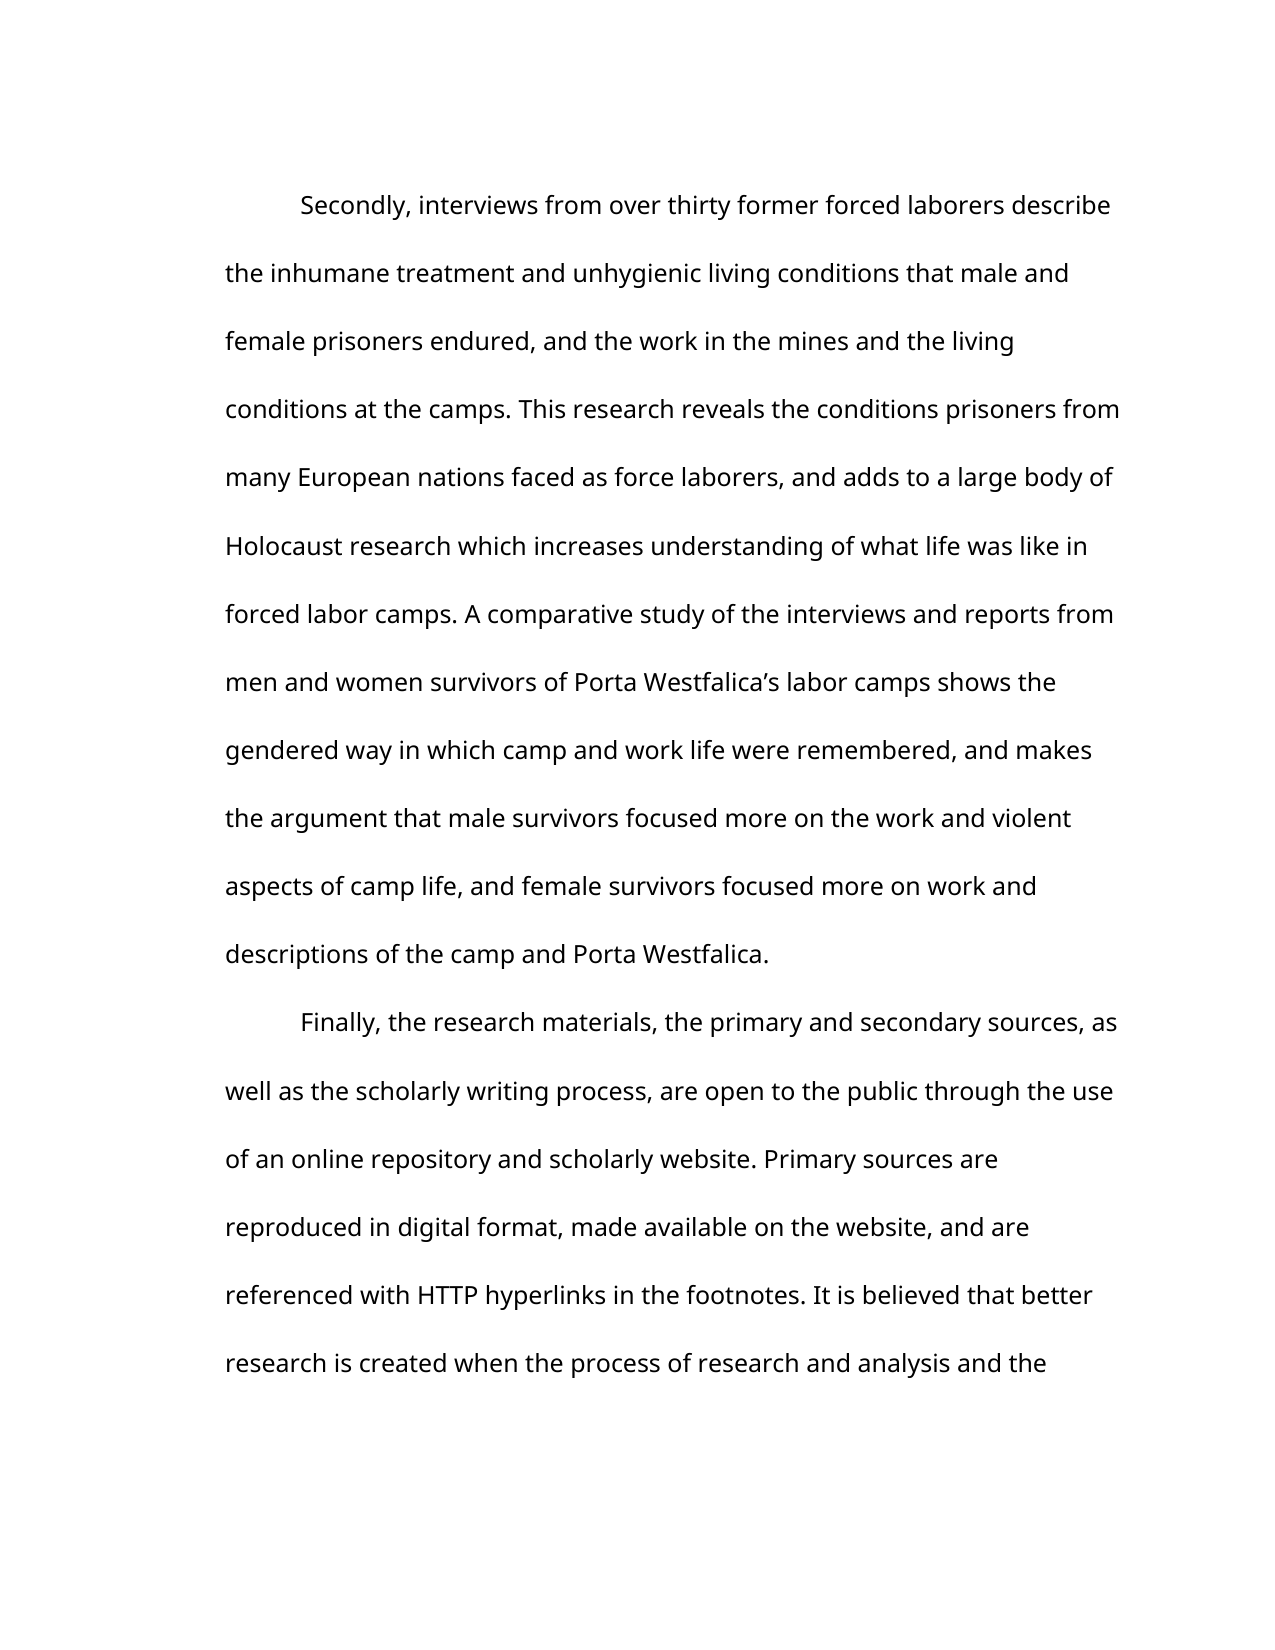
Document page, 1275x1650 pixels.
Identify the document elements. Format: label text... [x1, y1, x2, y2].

text Finally, the research materials, the primary and secondary sources, as well as the scholarly writing process, are open to the public through the use of an online repository and scholarly website. Primary sources are reproduced in digital format, made available on the website, and are referenced with HTTP hyperlinks in the footnotes. It is believed that better research is created when the process of research and analysis and the [225, 1005, 1125, 1380]
text Secondly, interviews from over thirty former forced laborers describe the inhumane treatment and unhygienic living conditions that male and female prisoners endured, and the work in the mines and the living conditions at the camps. This research reveals the conditions prisoners from many European nations faced as force laborers, and adds to a large body of Holocaust research which increases understanding of what life was like in forced labor camps. A comparative study of the interviews and reports from men and women survivors of Porta Westfalica’s labor camps shows the gendered way in which camp and work life were remembered, and makes the argument that male survivors focused more on the work and violent aspects of camp life, and female survivors focused more on work and descriptions of the camp and Porta Westfalica. [225, 187, 1125, 971]
